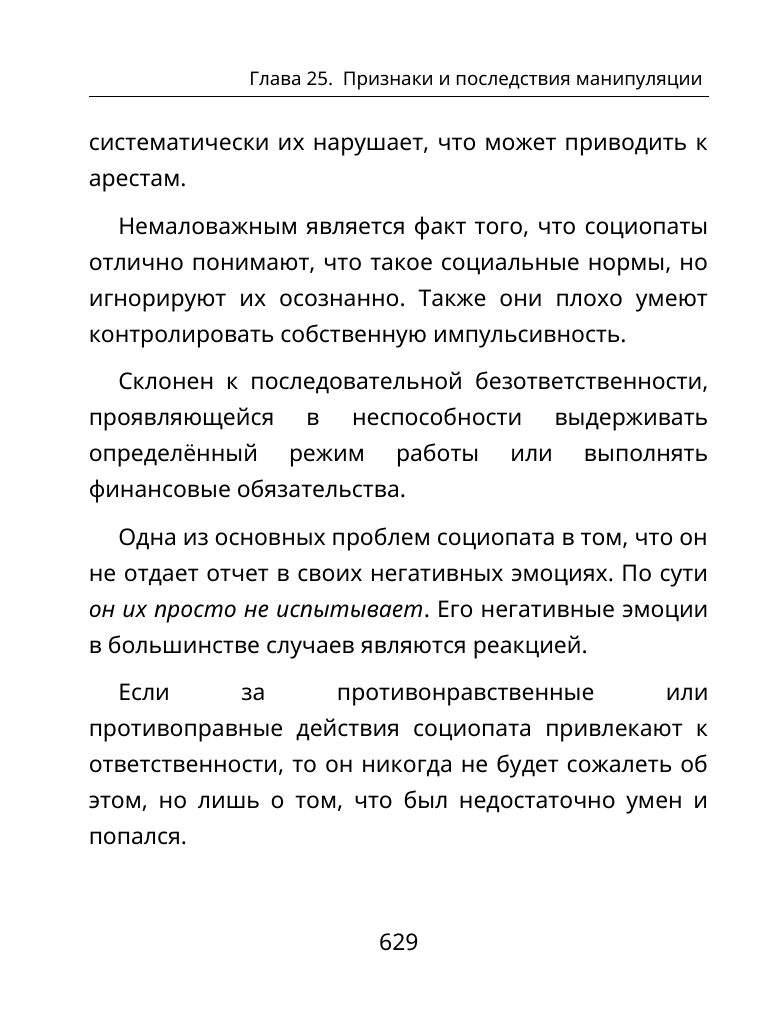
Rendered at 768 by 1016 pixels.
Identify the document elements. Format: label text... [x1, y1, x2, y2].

text Немаловажным является факт того, что социопаты отлично понимают, что такое социальные нормы, но игнорируют их осознанно. Также они плохо умеют контролировать собственную импульсивность. [88, 210, 709, 349]
text Склонен к последовательной безответственности, проявляющейся в неспособности выдерживать определённый режим работы или выполнять финансовые обязательства. [88, 365, 709, 504]
text Если за противонравственные или противоправные действия социопата привлекают к ответственности, то он никогда не будет сожалеть об этом, но лишь о том, что был недостаточно умен и попался. [88, 676, 709, 851]
text систематически их нарушает, что может приводить к арестам. [88, 126, 709, 193]
text Одна из основных проблем социопата в том, что он не отдает отчет в своих негативных эмоциях. По сути он их просто не испытывает. Его негативные эмоции в большинстве случаев являются реакцией. [88, 521, 709, 660]
